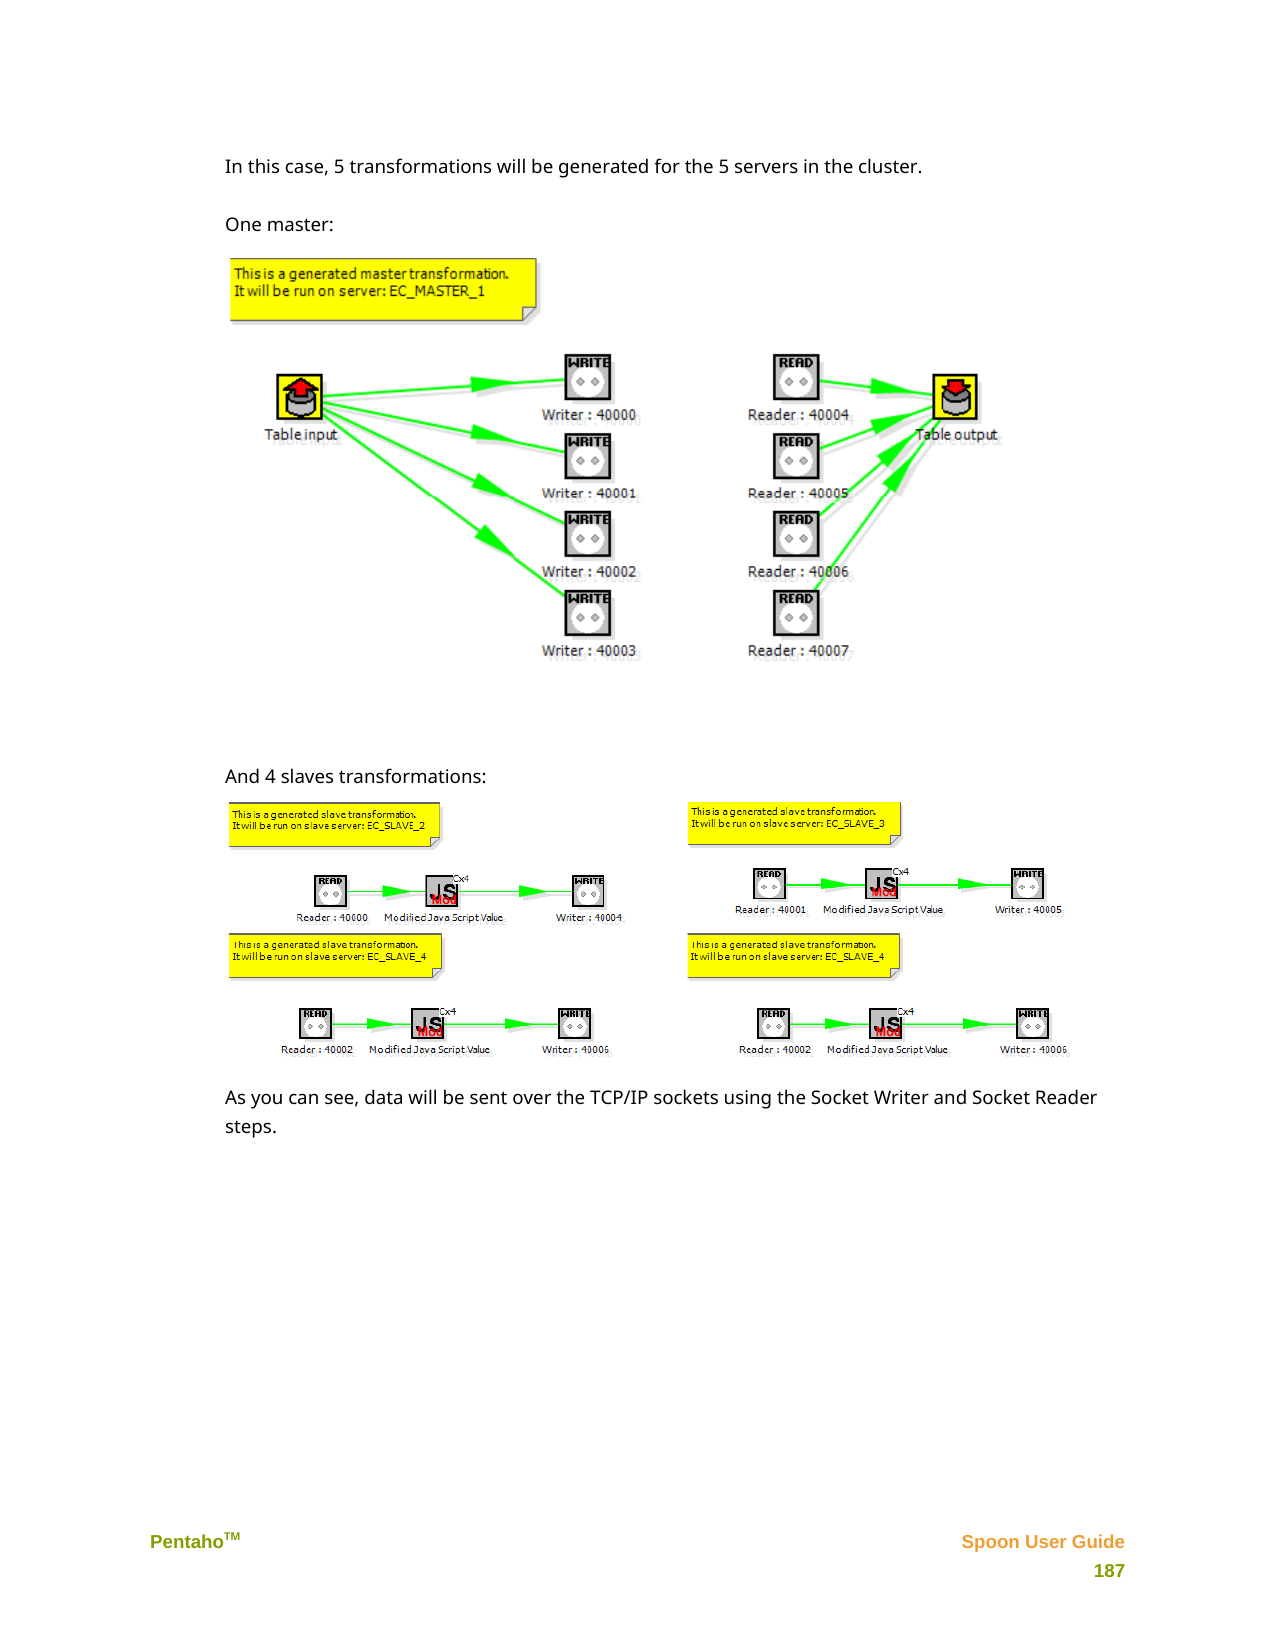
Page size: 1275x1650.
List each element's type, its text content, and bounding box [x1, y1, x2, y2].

text And 4 slaves transformations: [225, 760, 1125, 789]
text In this case, 5 transformations will be generated for the 5 servers in the cluster. [225, 150, 1125, 179]
text As you can see, data will be sent over the TCP/IP sockets using the Socket Writer and Socket Reader steps. [225, 1081, 1125, 1139]
text One master: [225, 208, 1125, 237]
